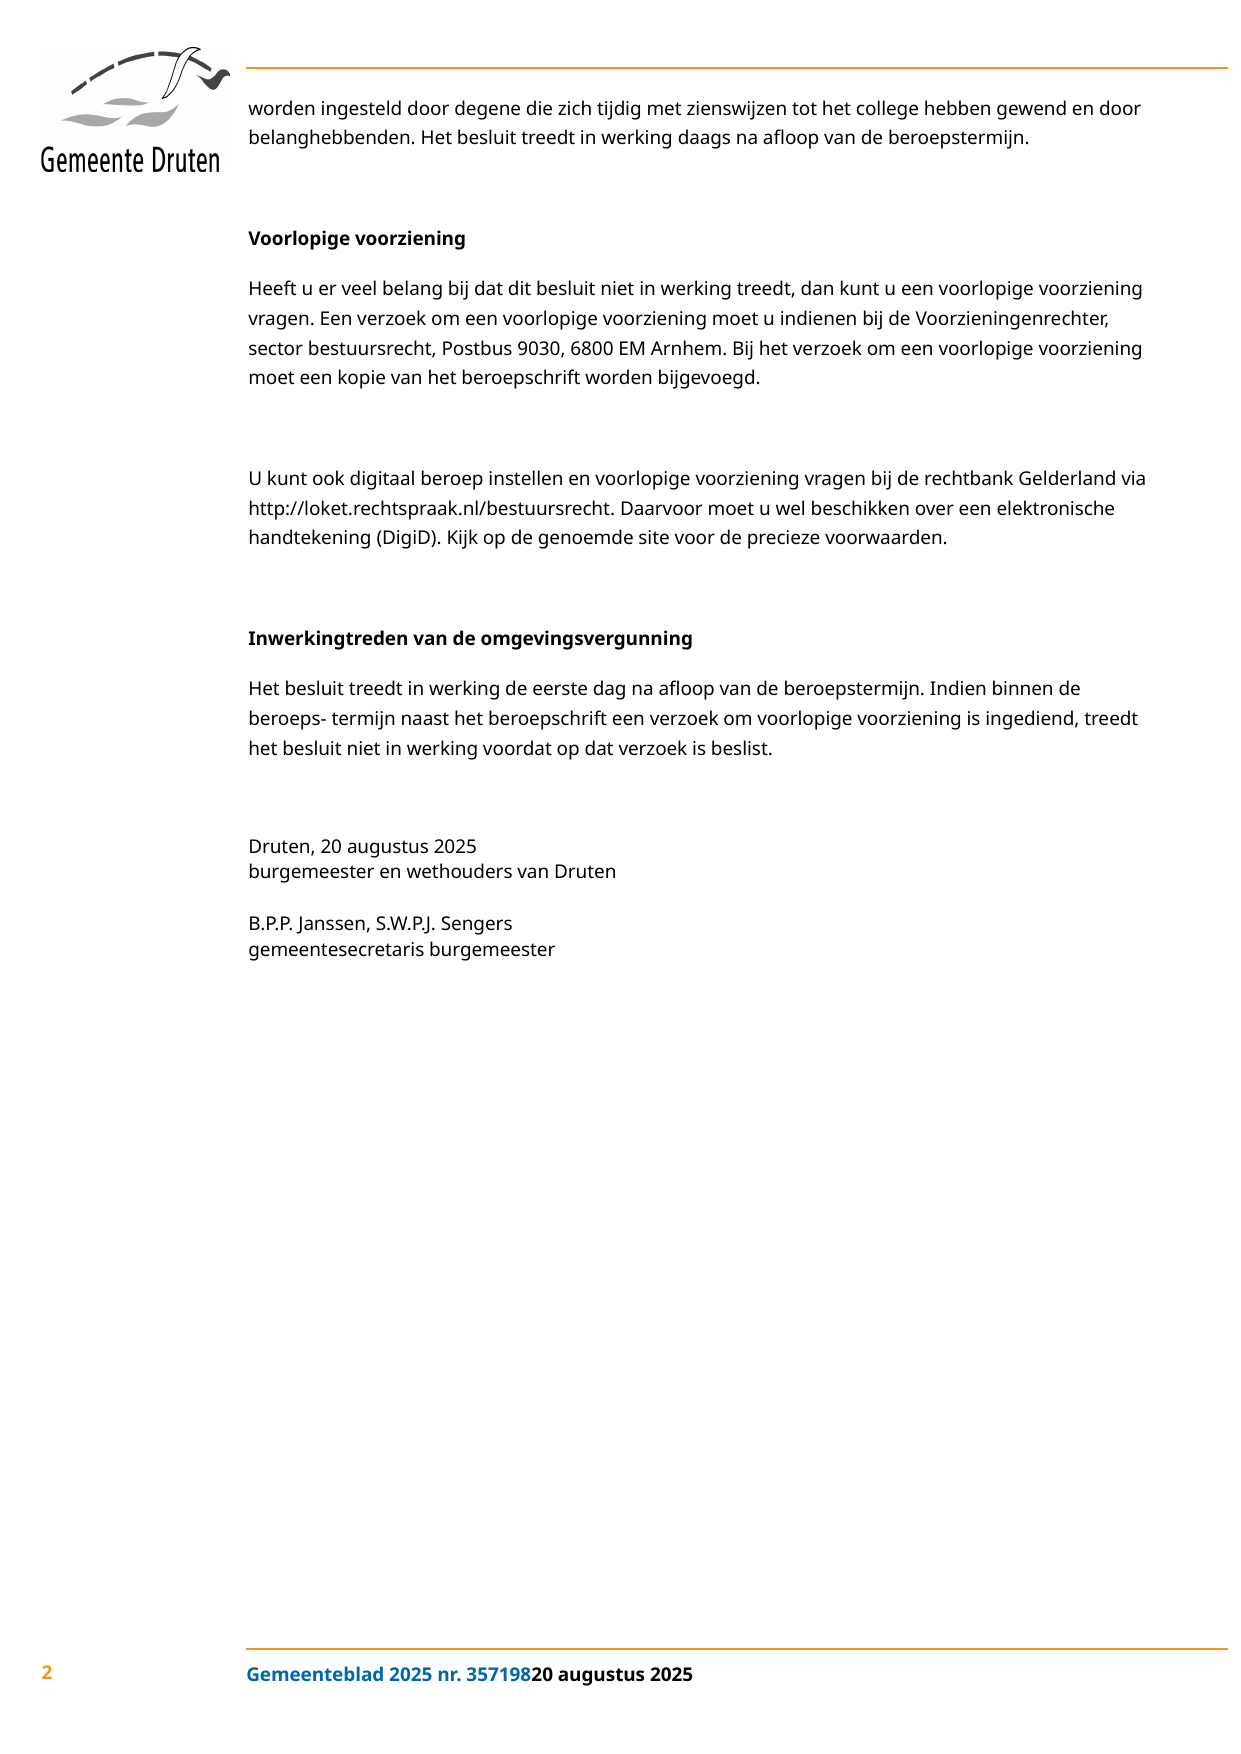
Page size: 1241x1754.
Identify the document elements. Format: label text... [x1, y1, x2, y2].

text gemeentesecretaris burgemeester [248, 936, 1152, 962]
text B.P.P. Janssen, S.W.P.J. Sengers [248, 910, 1152, 936]
text Druten, 20 augustus 2025 [248, 833, 1152, 859]
picture [41, 47, 231, 172]
text worden ingesteld door degene die zich tijdig met zienswijzen tot het college hebben gewend en door belanghebbenden. Het besluit treedt in werking daags na afloop van de beroepstermijn. [248, 95, 1152, 150]
text Heeft u er veel belang bij dat dit besluit niet in werking treedt, dan kunt u een voorlopige voorziening vragen. Een verzoek om een voorlopige voorziening moet u indienen bij de Voorzieningenrechter, sector bestuursrecht, Postbus 9030, 6800 EM Arnhem. Bij het verzoek om een voorlopige voorziening moet een kopie van het beroepschrift worden bijgevoegd. [248, 276, 1152, 390]
text Het besluit treedt in werking de eerste dag na afloop van de beroepstermijn. Indien binnen de beroeps- termijn naast het beroepschrift een verzoek om voorlopige voorziening is ingediend, treedt het besluit niet in werking voordat op dat verzoek is beslist. [248, 676, 1152, 761]
text Voorlopige voorziening [248, 225, 1152, 251]
text burgemeester en wethouders van Druten [248, 859, 1152, 884]
text Inwerkingtreden van de omgevingsvergunning [248, 625, 1152, 651]
text U kunt ook digitaal beroep instellen en voorlopige voorziening vragen bij de rechtbank Gelderland via http://loket.rechtspraak.nl/bestuursrecht. Daarvoor moet u wel beschikken over een elektronische handtekening (DigiD). Kijk op de genoemde site voor de precieze voorwaarden. [248, 465, 1152, 550]
